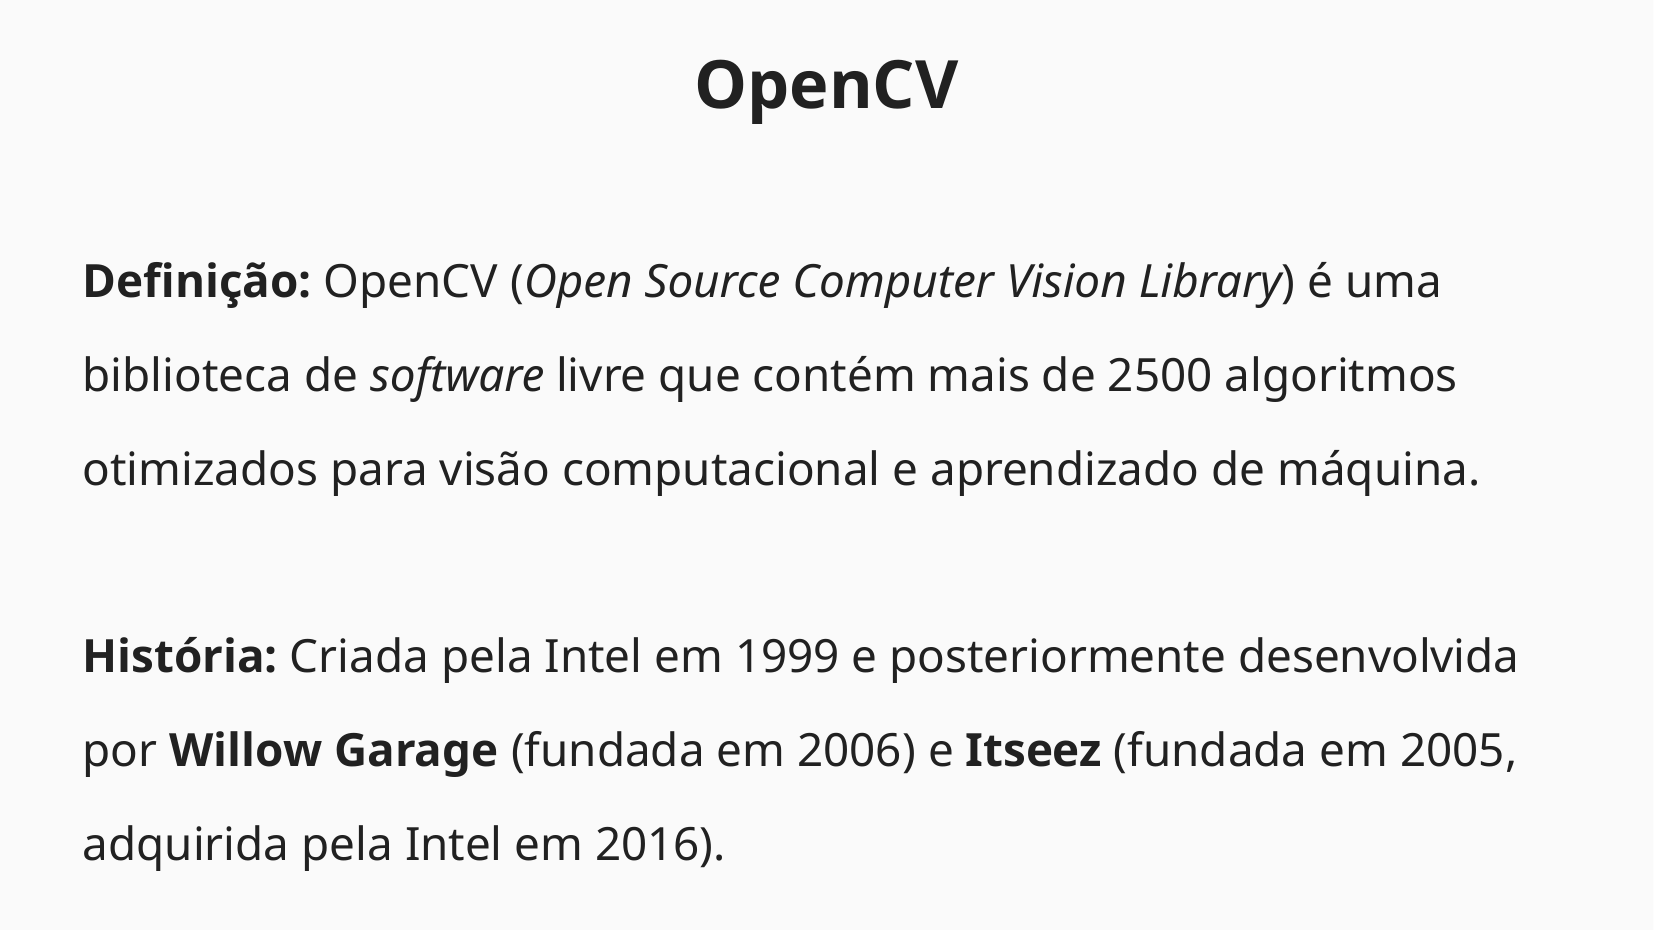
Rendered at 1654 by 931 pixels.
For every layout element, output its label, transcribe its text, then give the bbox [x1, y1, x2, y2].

title OpenCV [82, 37, 1571, 193]
subtitle Definição: OpenCV (Open Source Computer Vision Library) é uma biblioteca de software livre que contém mais de 2500 algoritmos otimizados para visão computacional e aprendizado de máquina. História: Criada pela Intel em 1999 e posteriormente desenvolvida por Willow Garage (fundada em 2006) e Itseez (fundada em 2005, adquirida pela Intel em 2016). [82, 217, 1571, 804]
